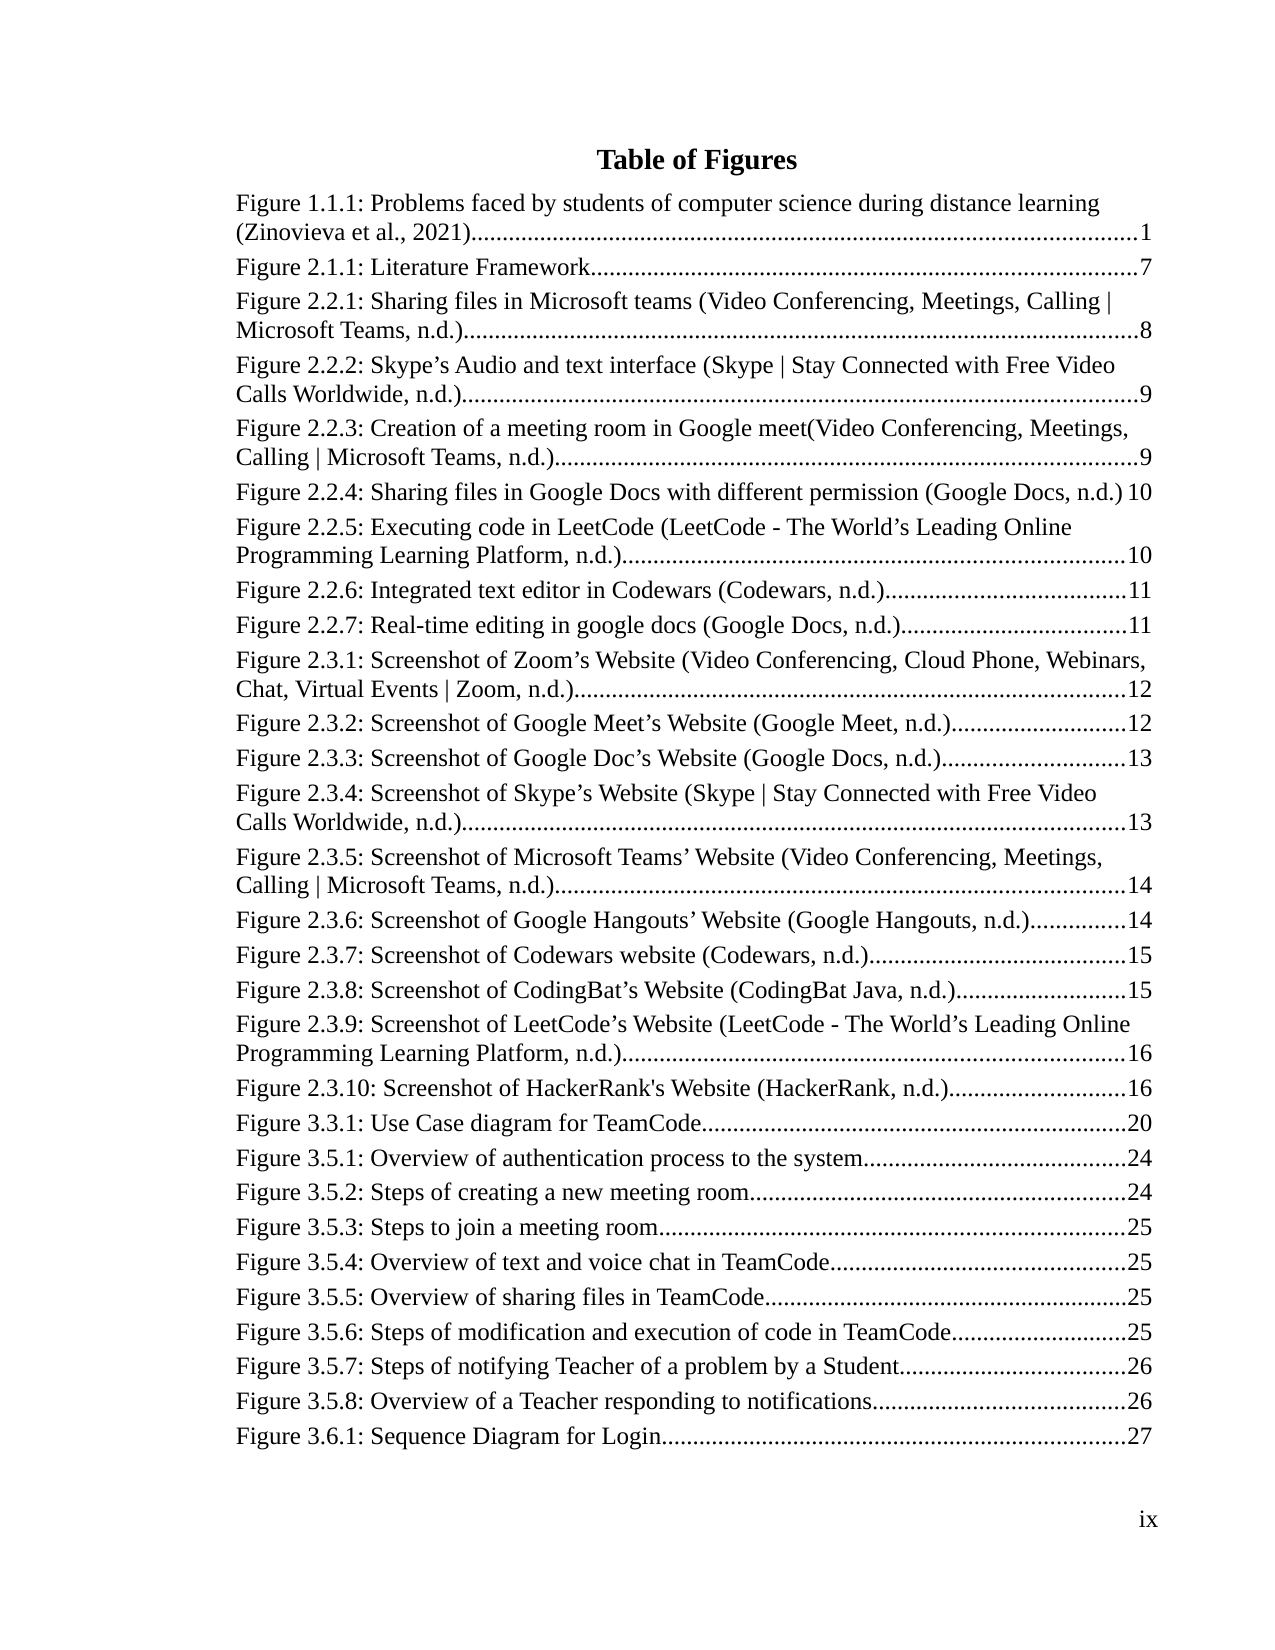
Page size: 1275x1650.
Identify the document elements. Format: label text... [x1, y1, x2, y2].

text Figure 2.3.7: Screenshot of Codewars website (Codewars, n.d.) 15 [236, 940, 1152, 969]
text Figure 2.2.7: Real-time editing in google docs (Google Docs, n.d.) 11 [236, 610, 1152, 639]
text Figure 2.2.5: Executing code in LeetCode (LeetCode - The World’s Leading Online Programming Learning Platform, n.d.) 10 [236, 512, 1152, 569]
text Figure 3.5.2: Steps of creating a new meeting room 24 [236, 1177, 1152, 1206]
text Figure 2.3.2: Screenshot of Google Meet’s Website (Google Meet, n.d.) 12 [236, 708, 1152, 737]
subtitle Table of Figures [236, 142, 1158, 176]
text Figure 2.2.2: Skype’s Audio and text interface (Skype | Stay Connected with Free Video Calls Worldwide, n.d.) 9 [236, 350, 1152, 407]
text Figure 2.2.1: Sharing files in Microsoft teams (Video Conferencing, Meetings, Calling | Microsoft Teams, n.d.) 8 [236, 286, 1152, 344]
text Figure 2.3.5: Screenshot of Microsoft Teams’ Website (Video Conferencing, Meetings, Calling | Microsoft Teams, n.d.) 14 [236, 842, 1152, 899]
text Figure 3.3.1: Use Case diagram for TeamCode 20 [236, 1108, 1152, 1137]
text Figure 2.2.6: Integrated text editor in Codewars (Codewars, n.d.) 11 [236, 575, 1152, 604]
text Figure 3.5.3: Steps to join a meeting room 25 [236, 1212, 1152, 1241]
text Figure 2.2.3: Creation of a meeting room in Google meet(Video Conferencing, Meetings, Calling | Microsoft Teams, n.d.) 9 [236, 413, 1152, 471]
text Figure 2.3.8: Screenshot of CodingBat’s Website (CodingBat Java, n.d.) 15 [236, 975, 1152, 1003]
text Figure 2.3.3: Screenshot of Google Doc’s Website (Google Docs, n.d.) 13 [236, 743, 1152, 772]
text Figure 2.3.6: Screenshot of Google Hangouts’ Website (Google Hangouts, n.d.) 14 [236, 905, 1152, 934]
text Figure 2.3.10: Screenshot of HackerRank's Website (HackerRank, n.d.) 16 [236, 1073, 1152, 1102]
text Figure 2.3.9: Screenshot of LeetCode’s Website (LeetCode - The World’s Leading Online Programming Learning Platform, n.d.) 16 [236, 1009, 1152, 1067]
text Figure 3.6.1: Sequence Diagram for Login 27 [236, 1421, 1152, 1450]
text Figure 2.3.4: Screenshot of Skype’s Website (Skype | Stay Connected with Free Video Calls Worldwide, n.d.) 13 [236, 778, 1152, 836]
text Figure 2.3.1: Screenshot of Zoom’s Website (Video Conferencing, Cloud Phone, Webinars, Chat, Virtual Events | Zoom, n.d.) 12 [236, 645, 1152, 702]
text Figure 3.5.7: Steps of notifying Teacher of a problem by a Student 26 [236, 1351, 1152, 1380]
text Figure 3.5.6: Steps of modification and execution of code in TeamCode 25 [236, 1317, 1152, 1345]
text Figure 2.2.4: Sharing files in Google Docs with different permission (Google Docs, n.d.) 10 [236, 477, 1152, 506]
text Figure 3.5.8: Overview of a Teacher responding to notifications 26 [236, 1386, 1152, 1415]
text Figure 2.1.1: Literature Framework 7 [236, 252, 1152, 280]
text Figure 3.5.4: Overview of text and voice chat in TeamCode 25 [236, 1247, 1152, 1276]
text Figure 1.1.1: Problems faced by students of computer science during distance learning (Zinovieva et al., 2021) 1 [236, 188, 1152, 246]
text Figure 3.5.1: Overview of authentication process to the system 24 [236, 1143, 1152, 1171]
text Figure 3.5.5: Overview of sharing files in TeamCode 25 [236, 1282, 1152, 1311]
